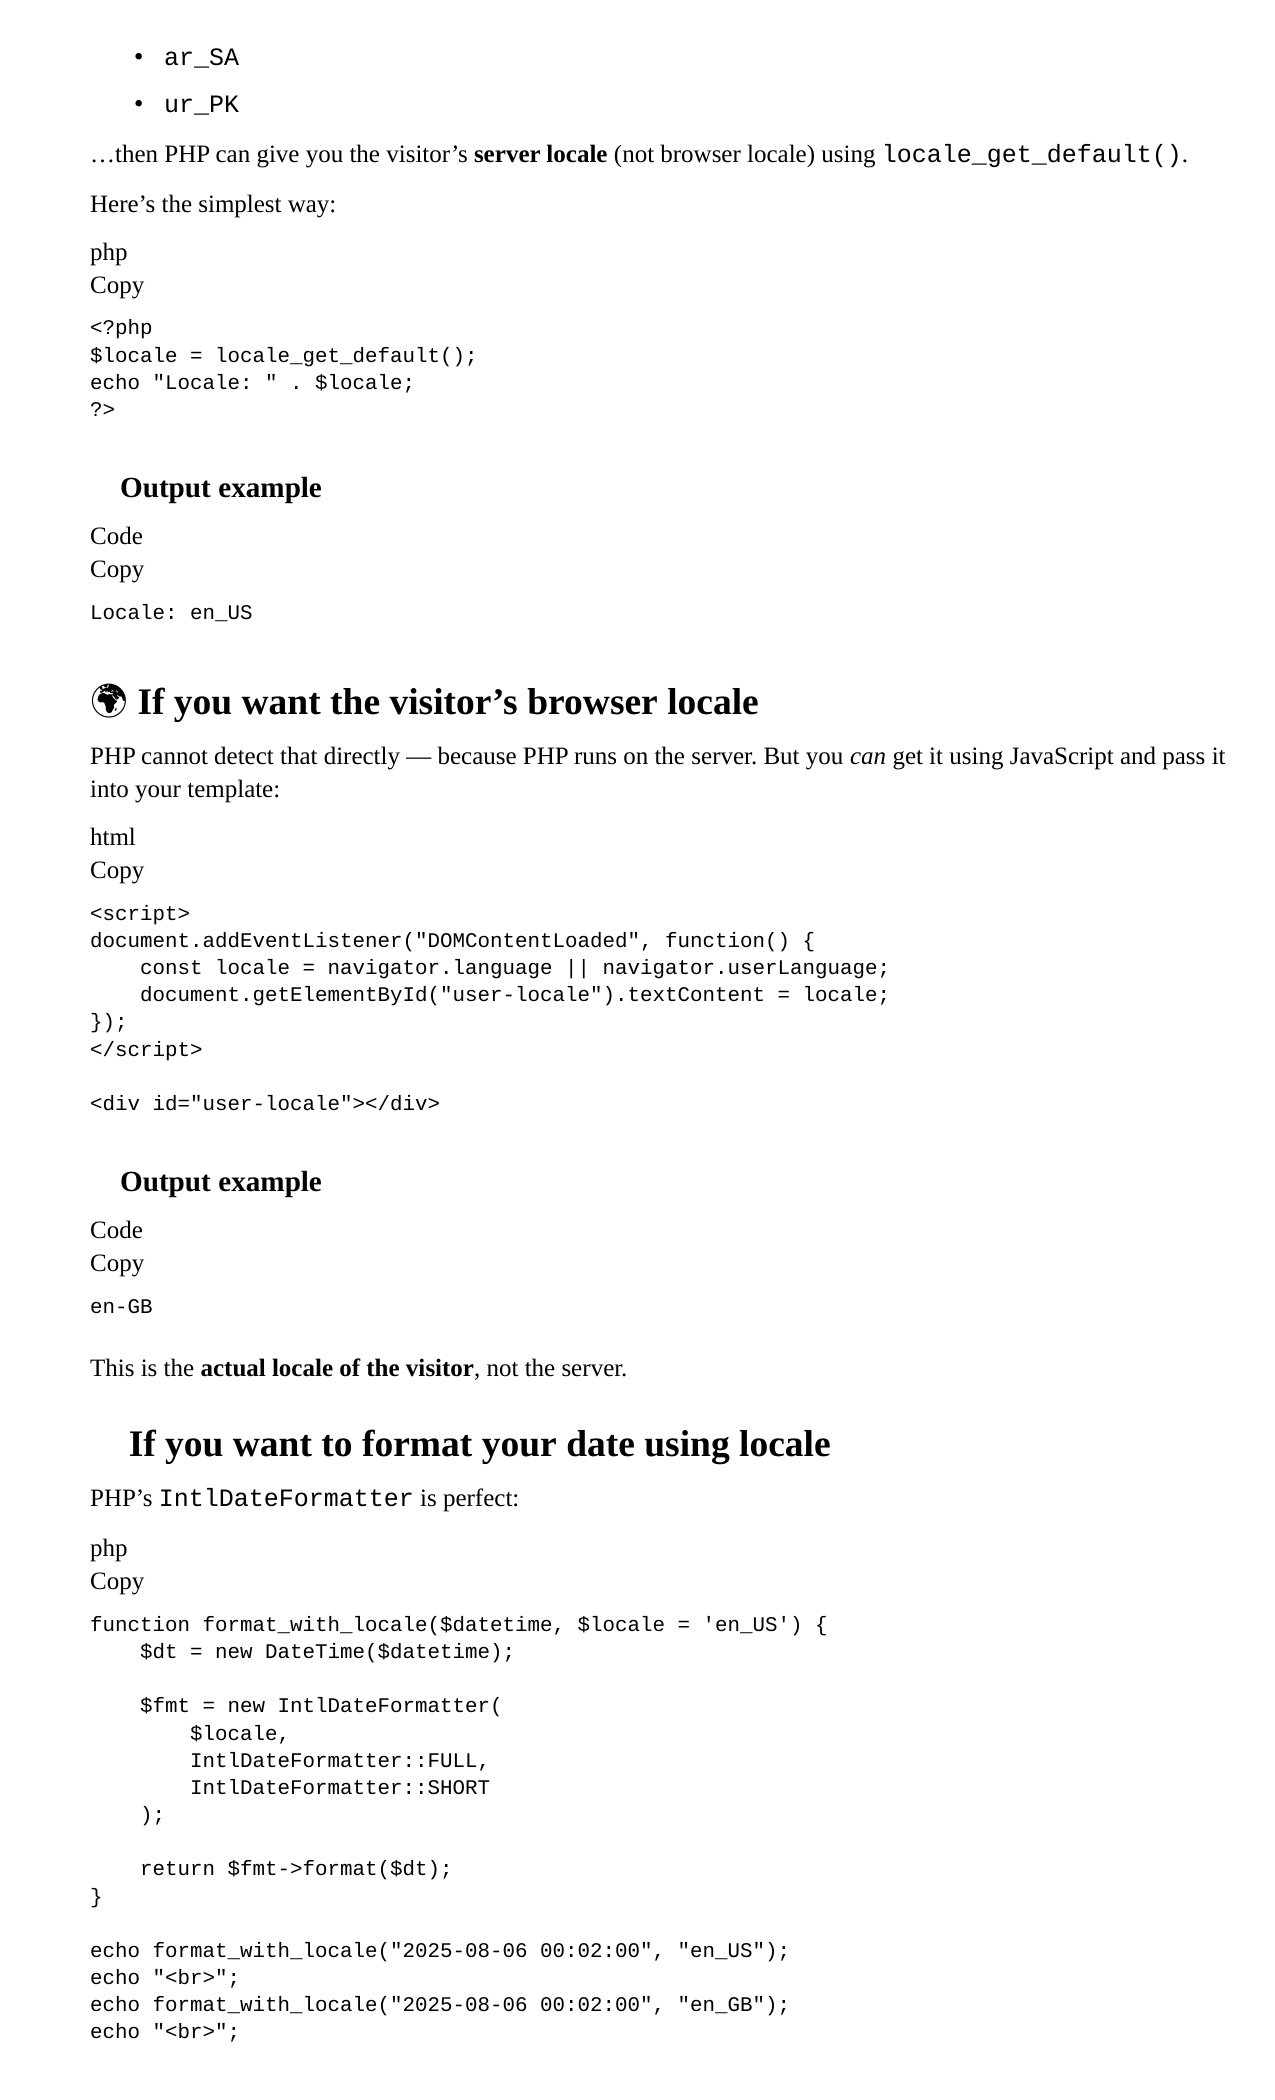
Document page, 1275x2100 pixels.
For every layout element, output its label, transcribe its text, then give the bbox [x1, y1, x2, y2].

text IntlDateFormatter::SHORT [90, 1777, 1230, 1801]
text $dt = new DateTime($datetime); [90, 1641, 1230, 1664]
text This is the actual locale of the visitor, not the server. [90, 1353, 1230, 1381]
text Copy [90, 855, 1230, 884]
text }); [90, 1011, 1230, 1035]
list ur_PK [134, 92, 1230, 120]
text Code [90, 1215, 1230, 1244]
text Locale: en_US [90, 602, 1230, 626]
text document.getElementById("user-locale").textContent = locale; [90, 984, 1230, 1008]
text Code [90, 521, 1230, 550]
text $fmt = new IntlDateFormatter( [90, 1695, 1230, 1719]
text $locale = locale_get_default(); [90, 344, 1230, 368]
text <div id="user-locale"></div> [90, 1093, 1230, 1117]
text echo format_with_locale("2025-08-06 00:02:00", "en_US"); [90, 1940, 1230, 1964]
text <script> [90, 903, 1230, 926]
text en-GB [90, 1296, 1230, 1319]
text $locale, [90, 1722, 1230, 1746]
text document.addEventListener("DOMContentLoaded", function() { [90, 930, 1230, 953]
subtitle 🌍 If you want the visitor’s browser locale [90, 679, 1230, 722]
text const locale = navigator.language || navigator.userLanguage; [90, 957, 1230, 981]
subtitle ✅ If you want to format your date using locale [90, 1421, 1230, 1464]
text IntlDateFormatter::FULL, [90, 1750, 1230, 1773]
text Copy [90, 1566, 1230, 1595]
text return $fmt->format($dt); [90, 1858, 1230, 1882]
text Copy [90, 554, 1230, 583]
text </script> [90, 1039, 1230, 1062]
subtitle ✅ Output example [90, 470, 1230, 504]
text Here’s the simplest way: [90, 189, 1230, 218]
text html [90, 822, 1230, 851]
text function format_with_locale($datetime, $locale = 'en_US') { [90, 1614, 1230, 1637]
text } [90, 1886, 1230, 1909]
text echo "Locale: " . $locale; [90, 372, 1230, 395]
text echo format_with_locale("2025-08-06 00:02:00", "en_GB"); [90, 1994, 1230, 2018]
text PHP’s IntlDateFormatter is perfect: [90, 1483, 1230, 1514]
text ?> [90, 399, 1230, 423]
text echo "<br>"; [90, 2022, 1230, 2045]
text Copy [90, 1248, 1230, 1277]
subtitle ✅ Output example [90, 1164, 1230, 1198]
text <?php [90, 317, 1230, 341]
text PHP cannot detect that directly — because PHP runs on the server. But you can get it using JavaScript and pass it into your template: [90, 741, 1230, 803]
text ); [90, 1804, 1230, 1828]
text …then PHP can give you the visitor’s server locale (not browser locale) using locale_get_default(). [90, 139, 1230, 170]
text php [90, 237, 1230, 266]
text php [90, 1533, 1230, 1562]
text echo "<br>"; [90, 1967, 1230, 1991]
list ar_SA [134, 45, 1230, 73]
text Copy [90, 270, 1230, 298]
